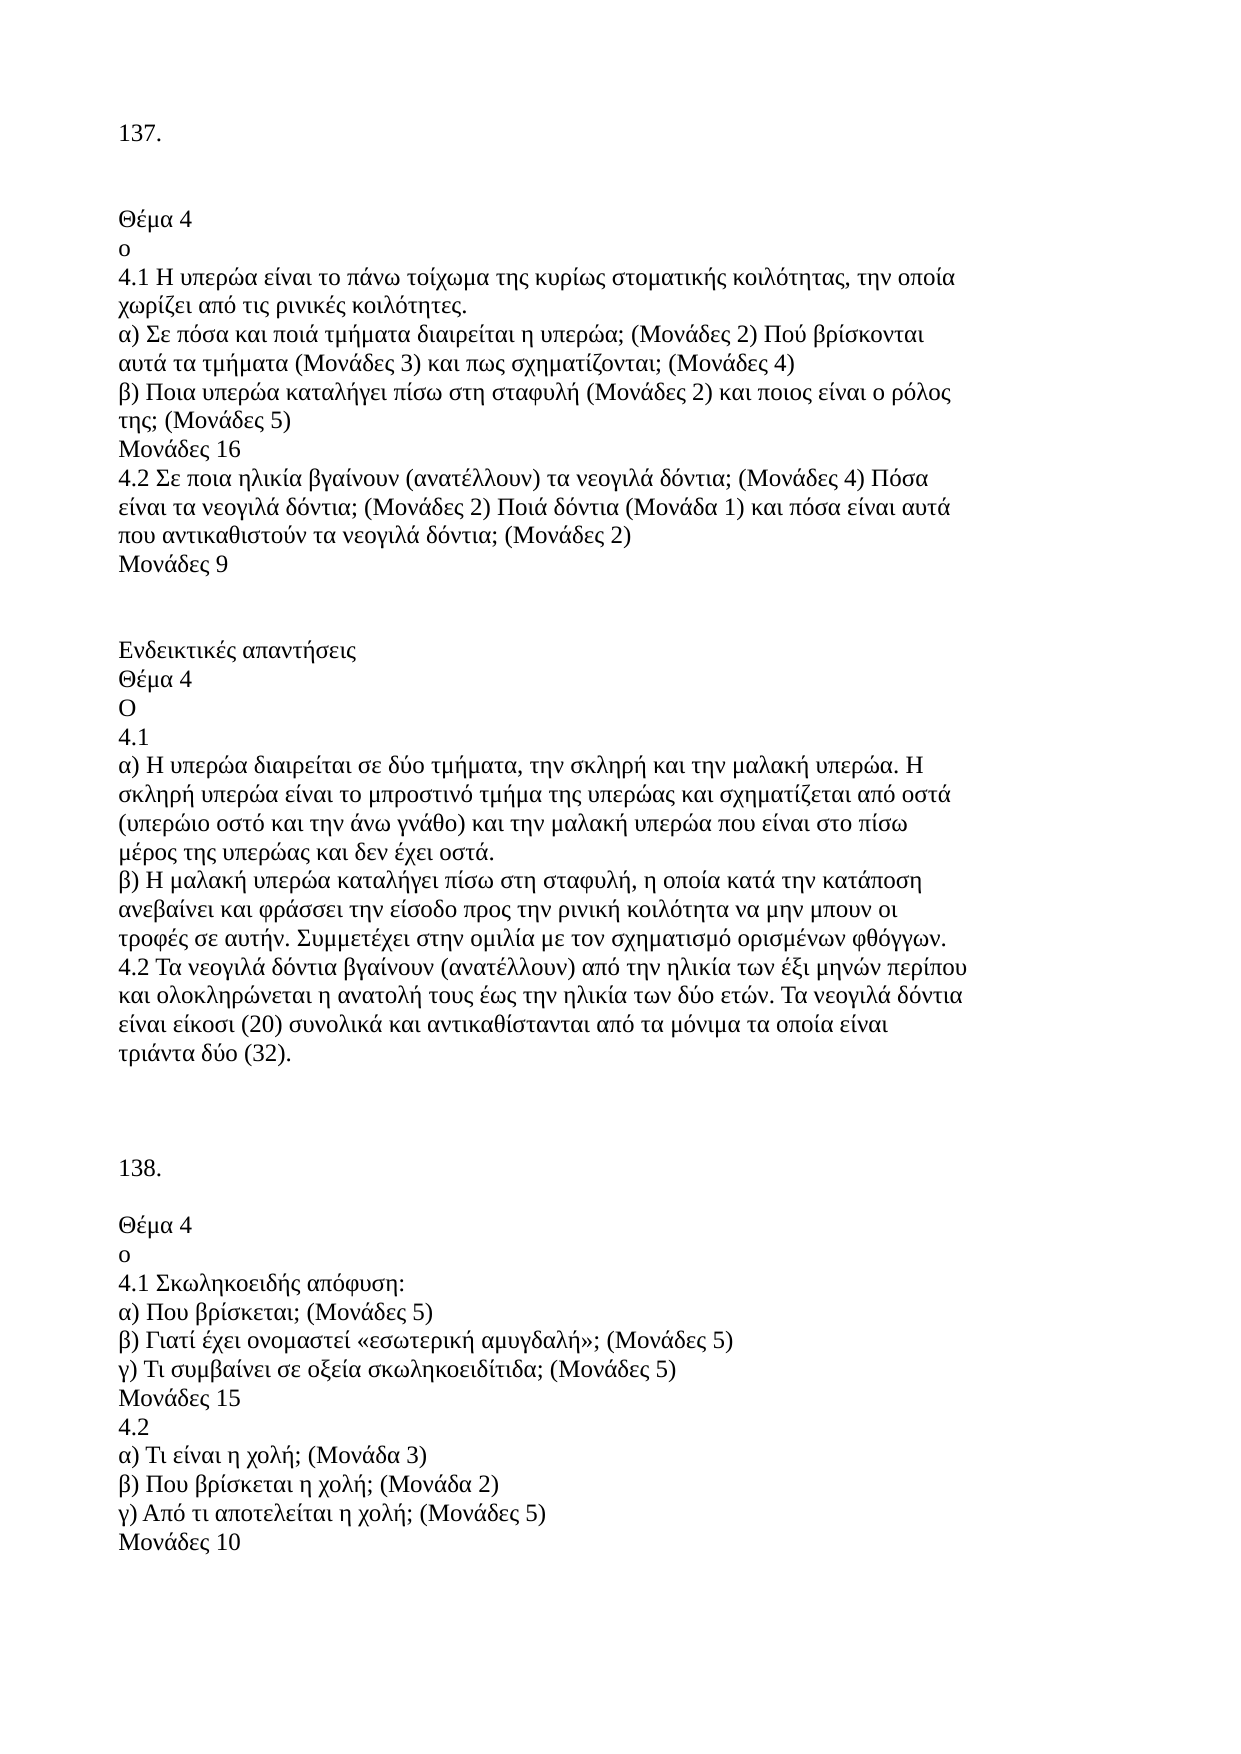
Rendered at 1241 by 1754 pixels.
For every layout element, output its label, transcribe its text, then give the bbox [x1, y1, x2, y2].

text 4.2 Σε ποια ηλικία βγαίνουν (ανατέλλουν) τα νεογιλά δόντια; (Μονάδες 4) Πόσα [118, 463, 1122, 492]
text Μονάδες 15 [118, 1383, 1122, 1412]
text ο [118, 233, 1122, 262]
text (υπερώιο οστό και την άνω γνάθο) και την μαλακή υπερώα που είναι στο πίσω [118, 808, 1122, 837]
text τριάντα δύο (32). [118, 1038, 1122, 1067]
text Μονάδες 10 [118, 1527, 1122, 1556]
text τροφές σε αυτήν. Συμμετέχει στην ομιλία με τον σχηματισμό ορισμένων φθόγγων. [118, 923, 1122, 952]
text Ενδεικτικές απαντήσεις [118, 636, 1122, 664]
text σκληρή υπερώα είναι το μπροστινό τμήμα της υπερώας και σχηματίζεται από οστά [118, 779, 1122, 808]
text της; (Μονάδες 5) [118, 406, 1122, 434]
text 4.1 [118, 722, 1122, 751]
text αυτά τα τμήματα (Μονάδες 3) και πως σχηματίζονται; (Μονάδες 4) [118, 348, 1122, 377]
text είναι τα νεογιλά δόντια; (Μονάδες 2) Ποιά δόντια (Μονάδα 1) και πόσα είναι αυτά [118, 492, 1122, 521]
text β) Γιατί έχει ονομαστεί «εσωτερική αμυγδαλή»; (Μονάδες 5) [118, 1326, 1122, 1354]
text μέρος της υπερώας και δεν έχει οστά. [118, 837, 1122, 866]
text ο [118, 1239, 1122, 1268]
text είναι είκοσι (20) συνολικά και αντικαθίστανται από τα μόνιμα τα οποία είναι [118, 1009, 1122, 1038]
text και ολοκληρώνεται η ανατολή τους έως την ηλικία των δύο ετών. Τα νεογιλά δόντια [118, 981, 1122, 1009]
text ανεβαίνει και φράσσει την είσοδο προς την ρινική κοιλότητα να μην μπουν οι [118, 894, 1122, 923]
text 4.2 Τα νεογιλά δόντια βγαίνουν (ανατέλλουν) από την ηλικία των έξι μηνών περίπου [118, 952, 1122, 981]
text χωρίζει από τις ρινικές κοιλότητες. [118, 291, 1122, 319]
text β) Που βρίσκεται η χολή; (Μονάδα 2) [118, 1469, 1122, 1498]
text Μονάδες 9 [118, 549, 1122, 578]
text Θέμα 4 [118, 1211, 1122, 1239]
text Ο [118, 693, 1122, 722]
text α) Η υπερώα διαιρείται σε δύο τμήματα, την σκληρή και την μαλακή υπερώα. Η [118, 751, 1122, 779]
text β) Η μαλακή υπερώα καταλήγει πίσω στη σταφυλή, η οποία κατά την κατάποση [118, 866, 1122, 894]
text β) Ποια υπερώα καταλήγει πίσω στη σταφυλή (Μονάδες 2) και ποιος είναι ο ρόλος [118, 377, 1122, 406]
text γ) Τι συμβαίνει σε οξεία σκωληκοειδίτιδα; (Μονάδες 5) [118, 1354, 1122, 1383]
text 4.1 Η υπερώα είναι το πάνω τοίχωμα της κυρίως στοματικής κοιλότητας, την οποία [118, 262, 1122, 291]
text 137. [118, 118, 1122, 147]
text Θέμα 4 [118, 664, 1122, 693]
text Θέμα 4 [118, 204, 1122, 233]
text α) Σε πόσα και ποιά τμήματα διαιρείται η υπερώα; (Μονάδες 2) Πού βρίσκονται [118, 319, 1122, 348]
text α) Που βρίσκεται; (Μονάδες 5) [118, 1297, 1122, 1326]
text 4.2 [118, 1412, 1122, 1441]
text 138. [118, 1153, 1122, 1182]
text Μονάδες 16 [118, 434, 1122, 463]
text γ) Από τι αποτελείται η χολή; (Μονάδες 5) [118, 1498, 1122, 1527]
text 4.1 Σκωληκοειδής απόφυση: [118, 1268, 1122, 1297]
text α) Τι είναι η χολή; (Μονάδα 3) [118, 1441, 1122, 1469]
text που αντικαθιστούν τα νεογιλά δόντια; (Μονάδες 2) [118, 521, 1122, 549]
